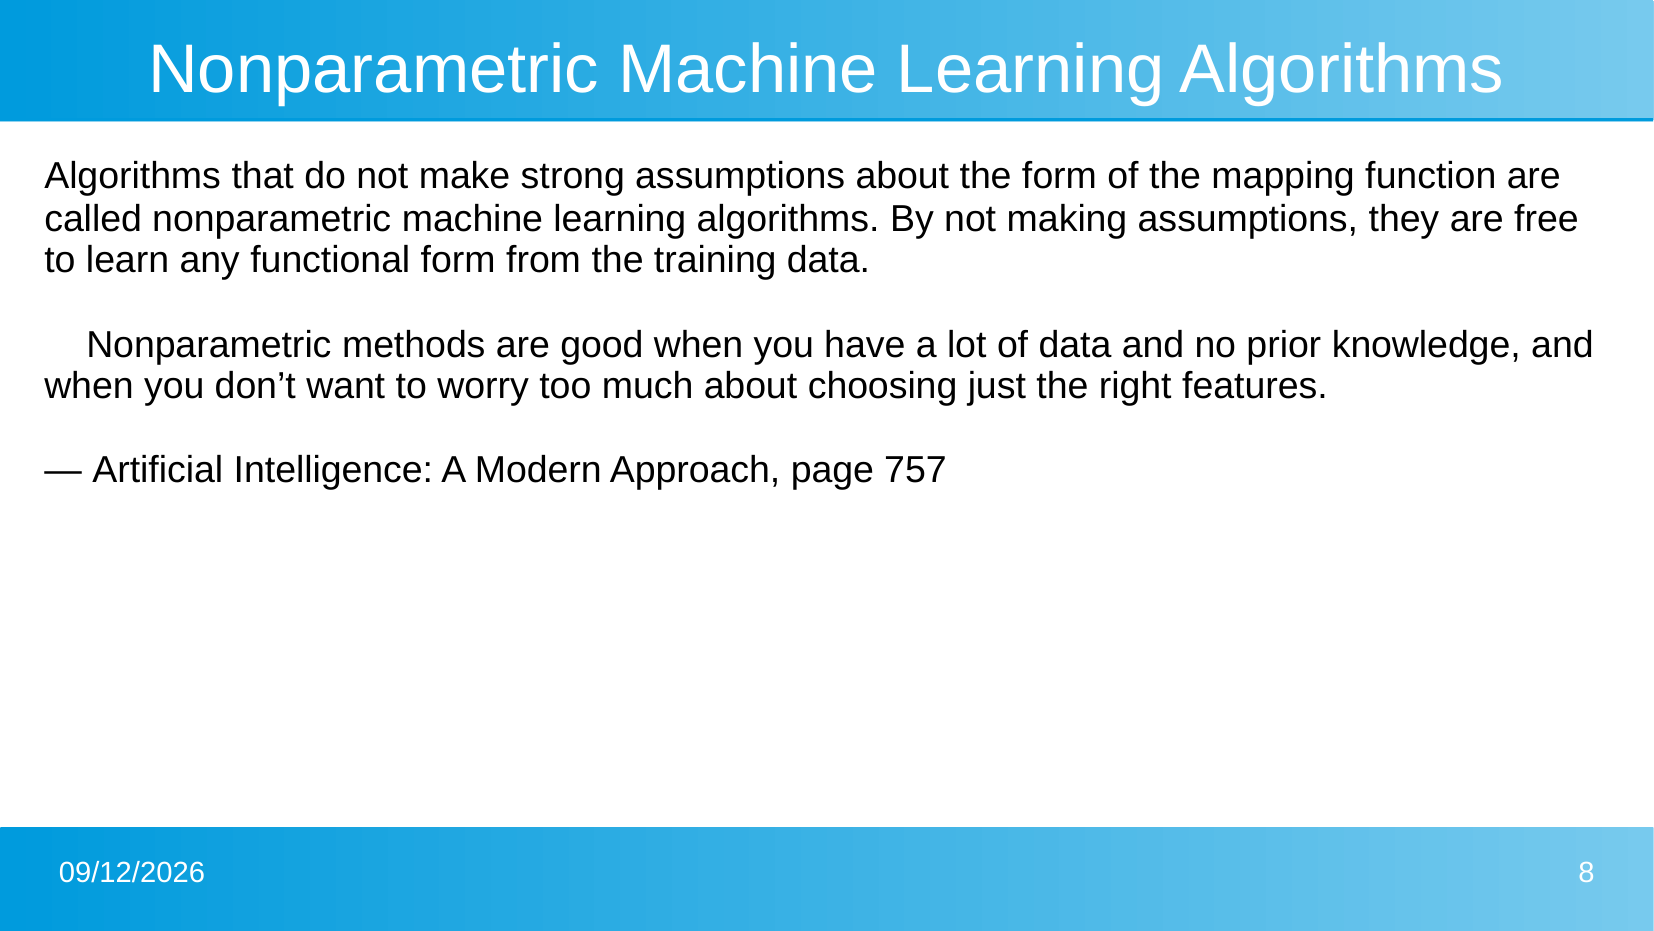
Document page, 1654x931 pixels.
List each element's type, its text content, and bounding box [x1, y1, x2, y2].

text_box Algorithms that do not make strong assumptions about the form of the mapping function are called nonparametric machine learning algorithms. By not making assumptions, they are free to learn any functional form from the training data. Nonparametric methods are good when you have a lot of data and no prior knowledge, and when you don’t want to worry too much about choosing just the right features. — Artificial Intelligence: A Modern Approach, page 757 [29, 147, 1625, 625]
title Nonparametric Machine Learning Algorithms [59, 29, 1595, 108]
